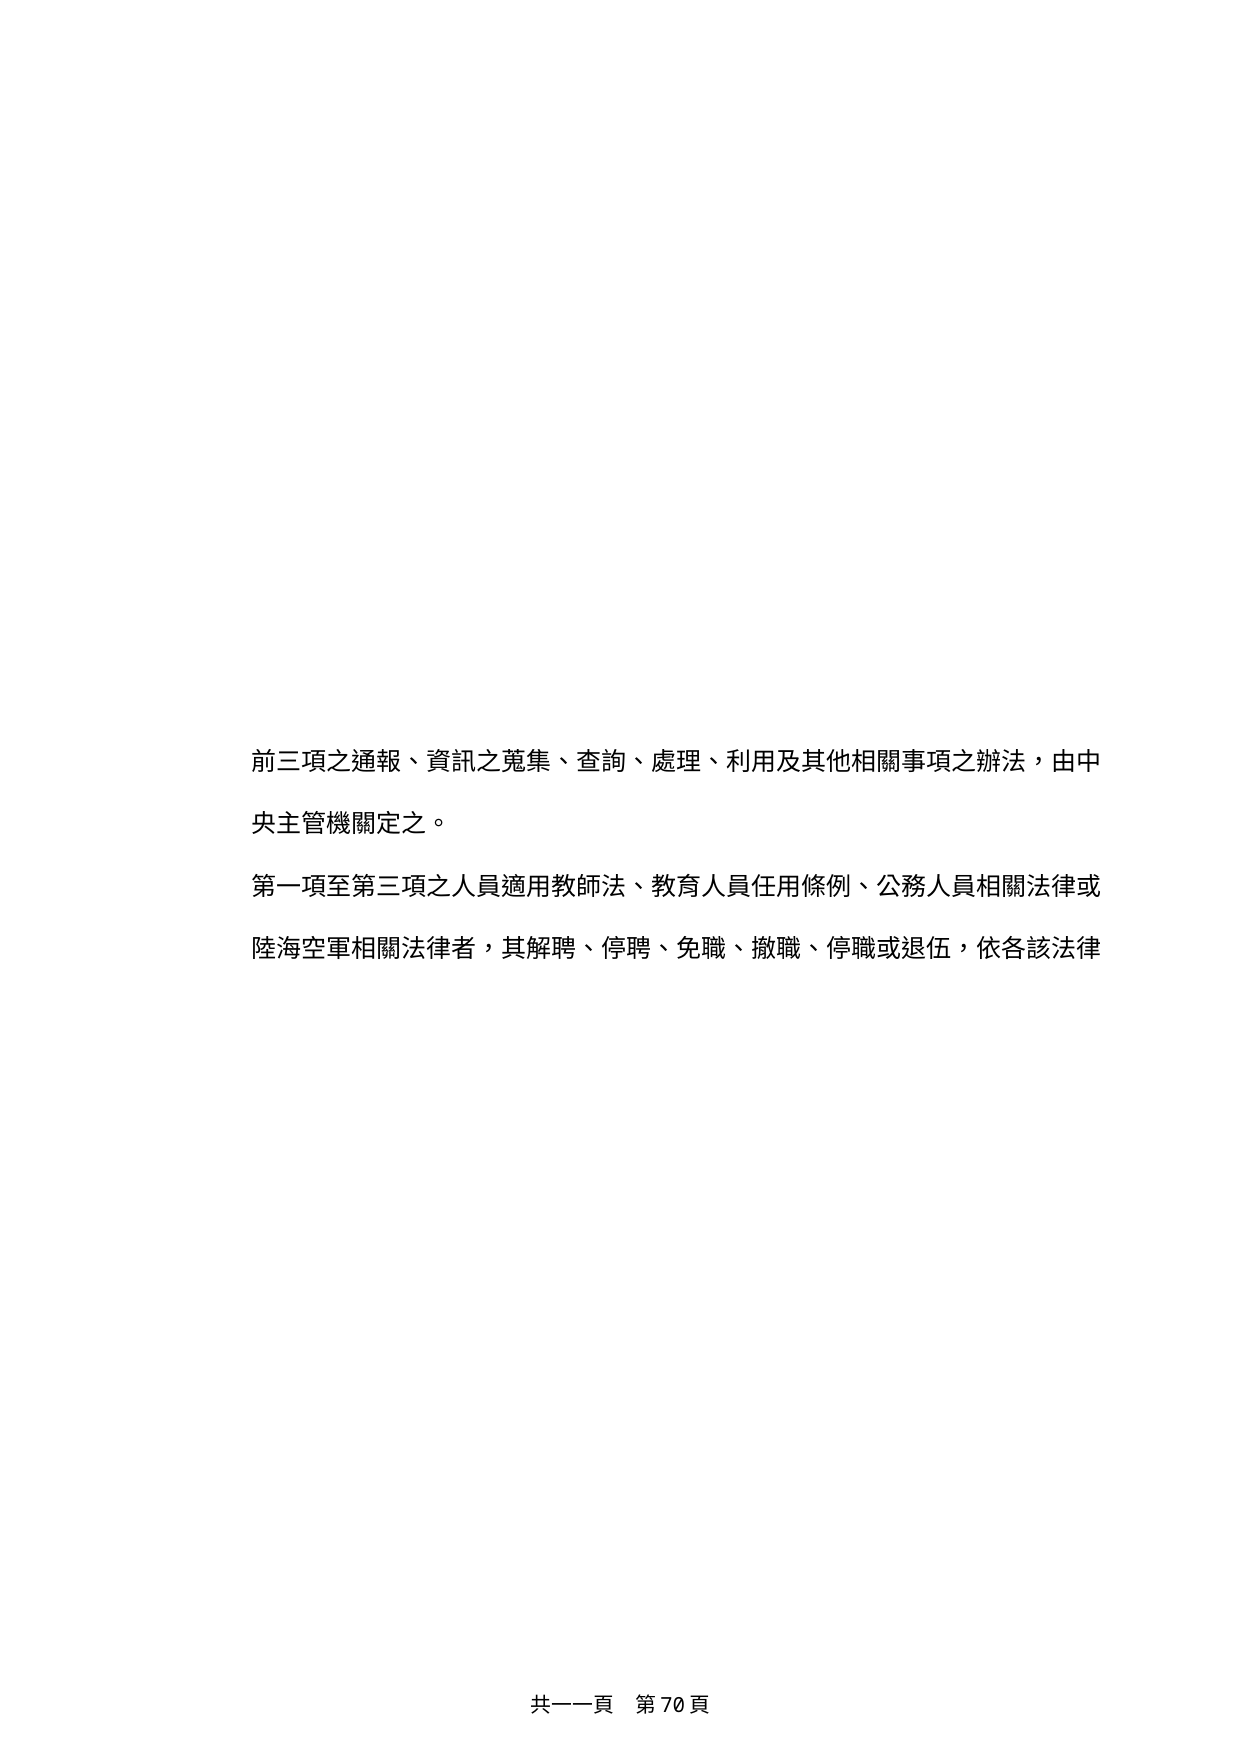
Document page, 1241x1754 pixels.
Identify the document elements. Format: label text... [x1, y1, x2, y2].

text 第一項至第三項之人員適用教師法、教育人員任用條例、公務人員相關法律或陸海空軍相關法律者，其解聘、停聘、免職、撤職、停職或退伍，依各該法律 [251, 842, 1122, 967]
text 前三項之通報、資訊之蒐集、查詢、處理、利用及其他相關事項之辦法，由中央主管機關定之。 [251, 717, 1122, 842]
